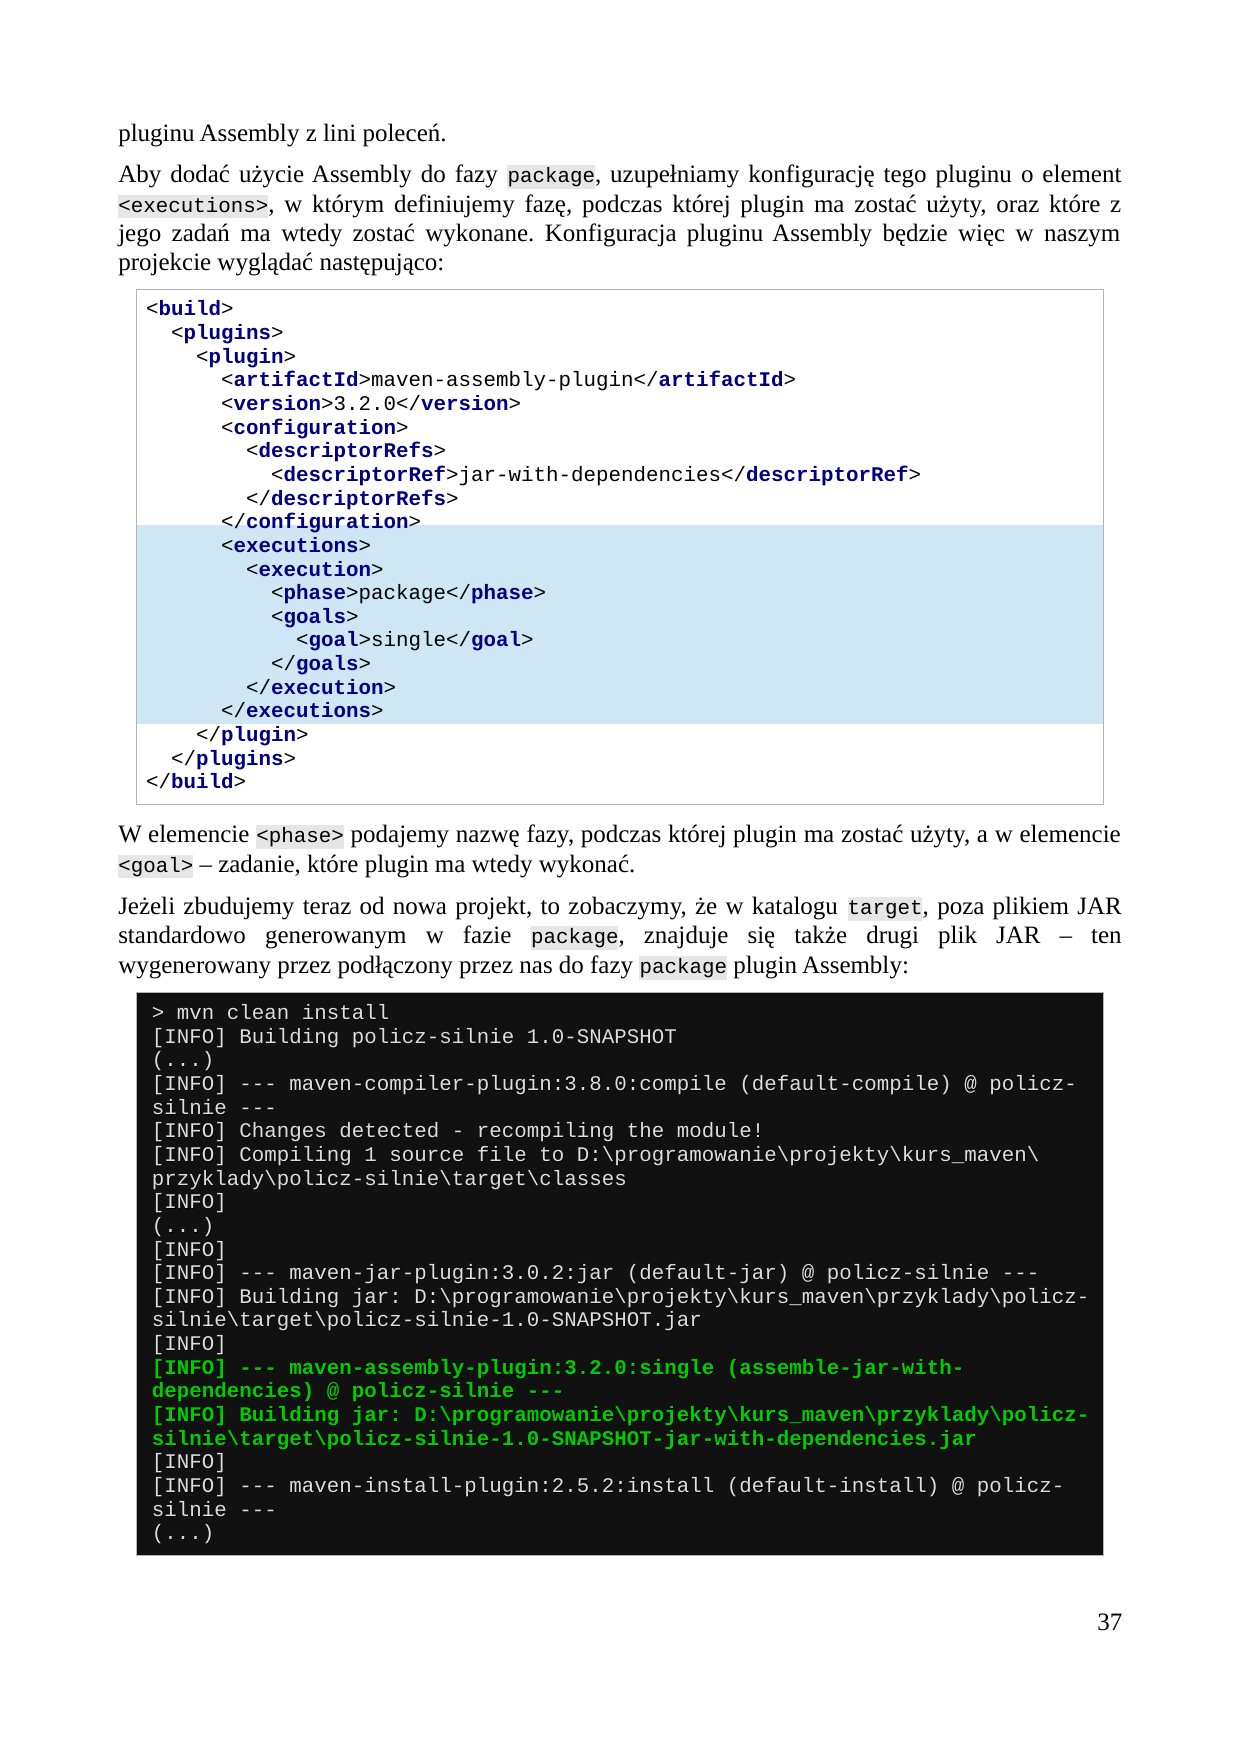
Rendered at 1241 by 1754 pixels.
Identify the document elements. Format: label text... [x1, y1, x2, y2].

text [INFO] Building jar: D:\programowanie\projekty\kurs_maven\przyklady\policz-silnie\target\policz-silnie-1.0-SNAPSHOT-jar-with-dependencies.jar [137, 1394, 1103, 1441]
text <goal>single</goal> [137, 619, 1103, 643]
text </goals> [137, 643, 1103, 667]
text <goals> [137, 596, 1103, 619]
text [INFO] --- maven-compiler-plugin:3.8.0:compile (default-compile) @ policz-silnie --- [137, 1063, 1103, 1110]
text <plugins> [137, 312, 1103, 336]
text [INFO] [137, 1323, 1103, 1347]
text <build> [137, 290, 1103, 312]
text (...) [137, 1205, 1103, 1229]
text </descriptorRefs> [137, 478, 1103, 501]
text Jeżeli zbudujemy teraz od nowa projekt, to zobaczymy, że w katalogu target, poza plikiem JAR standardowo generowanym w fazie package, znajduje się także drugi plik JAR – ten wygenerowany przez podłączony przez nas do fazy package plugin Assembly: [118, 891, 1122, 980]
text [INFO] [137, 1441, 1103, 1465]
text [INFO] --- maven-jar-plugin:3.0.2:jar (default-jar) @ policz-silnie --- [137, 1252, 1103, 1276]
text <version>3.2.0</version> [137, 383, 1103, 407]
text [INFO] [137, 1229, 1103, 1252]
text [INFO] --- maven-assembly-plugin:3.2.0:single (assemble-jar-with-dependencies) @ policz-silnie --- [137, 1347, 1103, 1394]
text [INFO] Building jar: D:\programowanie\projekty\kurs_maven\przyklady\policz-silnie\target\policz-silnie-1.0-SNAPSHOT.jar [137, 1276, 1103, 1323]
text <executions> [137, 525, 1103, 549]
text [INFO] --- maven-install-plugin:2.5.2:install (default-install) @ policz-silnie --- [137, 1465, 1103, 1512]
text </plugin> [137, 714, 1103, 738]
text <descriptorRef>jar-with-dependencies</descriptorRef> [137, 454, 1103, 478]
text Aby dodać użycie Assembly do fazy package, uzupełniamy konfigurację tego pluginu o element <executions>, w którym definiujemy fazę, podczas której plugin ma zostać użyty, oraz które z jego zadań ma wtedy zostać wykonane. Konfiguracja pluginu Assembly będzie więc w naszym projekcie wyglądać następująco: [118, 159, 1122, 276]
text </execution> [137, 667, 1103, 691]
text [INFO] Building policz-silnie 1.0-SNAPSHOT [137, 1016, 1103, 1039]
text W elemencie <phase> podajemy nazwę fazy, podczas której plugin ma zostać użyty, a w elemencie <goal> – zadanie, które plugin ma wtedy wykonać. [118, 819, 1122, 878]
text (...) [137, 1039, 1103, 1063]
text > mvn clean install [137, 993, 1103, 1016]
text </plugins> [137, 738, 1103, 761]
text [INFO] Changes detected - recompiling the module! [137, 1110, 1103, 1134]
text <execution> [137, 549, 1103, 572]
text </executions> [137, 691, 1103, 714]
text (...) [137, 1512, 1103, 1555]
text [INFO] [137, 1181, 1103, 1205]
text </build> [137, 761, 1103, 804]
text <descriptorRefs> [137, 430, 1103, 454]
text <phase>package</phase> [137, 572, 1103, 596]
text <plugin> [137, 336, 1103, 359]
text <configuration> [137, 407, 1103, 430]
text <artifactId>maven-assembly-plugin</artifactId> [137, 359, 1103, 383]
text </configuration> [137, 501, 1103, 525]
text [INFO] Compiling 1 source file to D:\programowanie\projekty\kurs_maven\przyklady\policz-silnie\target\classes [137, 1134, 1103, 1181]
text pluginu Assembly z lini poleceń. [118, 118, 1122, 147]
